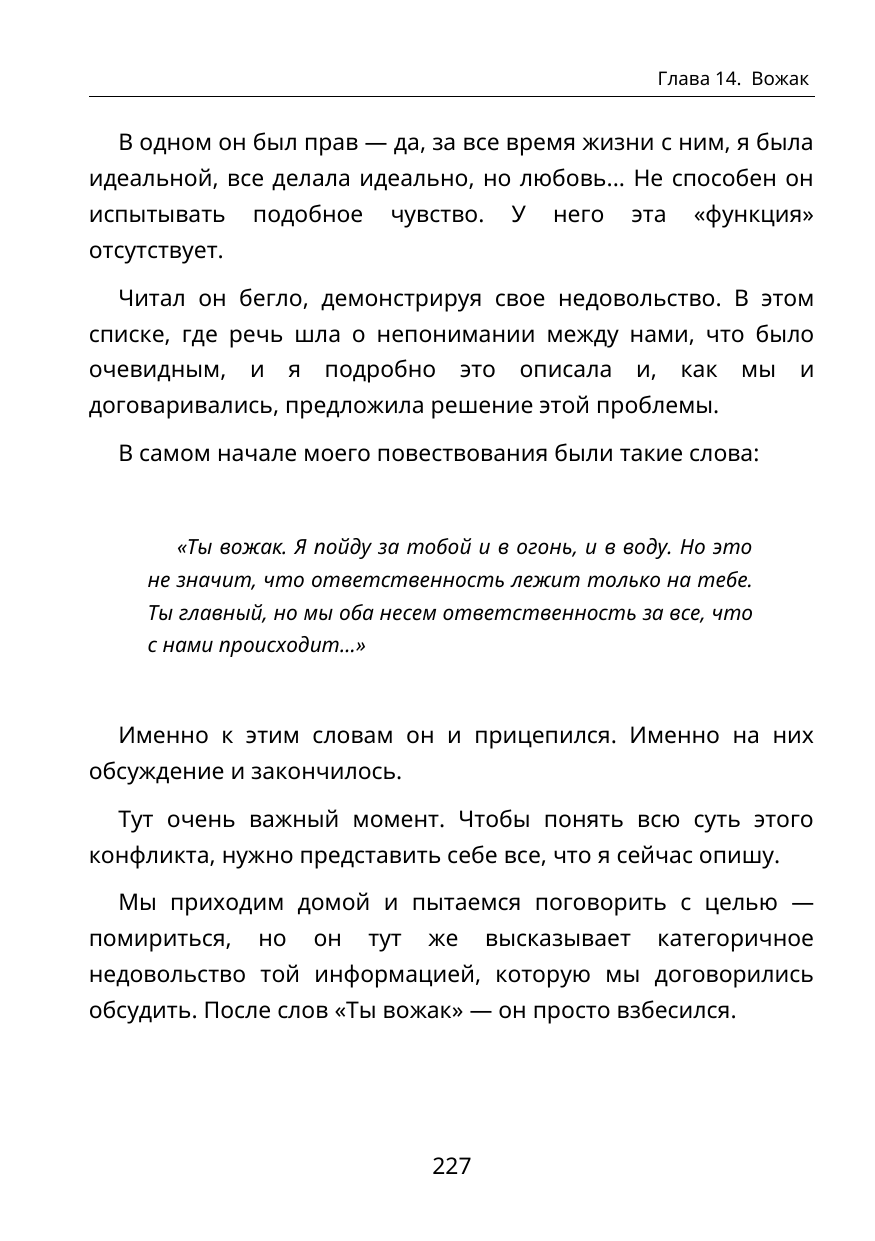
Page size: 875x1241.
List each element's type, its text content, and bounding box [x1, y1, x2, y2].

text В самом начале моего повествования были такие слова: [88, 437, 815, 468]
text Читал он бегло, демонстрируя свое недовольство. В этом списке, где речь шла о непонимании между нами, что было очевидным, и я подробно это описала и, как мы и договаривались, предложила решение этой проблемы. [88, 282, 815, 421]
text Мы приходим домой и пытаемся поговорить с целью — помириться, но он тут же высказывает категоричное недовольство той информацией, которую мы договорились обсудить. После слов «Ты вожак» — он просто взбесился. [88, 886, 815, 1025]
text «Ты вожак. Я пойду за тобой и в огонь, и в воду. Но это не значит, что ответственность лежит только на тебе. Ты главный, но мы оба несем ответственность за все, что с нами происходит...» [147, 532, 756, 659]
text Тут очень важный момент. Чтобы понять всю суть этого конфликта, нужно представить себе все, что я сейчас опишу. [88, 803, 815, 870]
text Именно к этим словам он и прицепился. Именно на них обсуждение и закончилось. [88, 719, 815, 786]
text В одном он был прав — да, за все время жизни с ним, я была идеальной, все делала идеально, но любовь... Не способен он испытывать подобное чувство. У него эта «функция» отсутствует. [88, 126, 815, 265]
